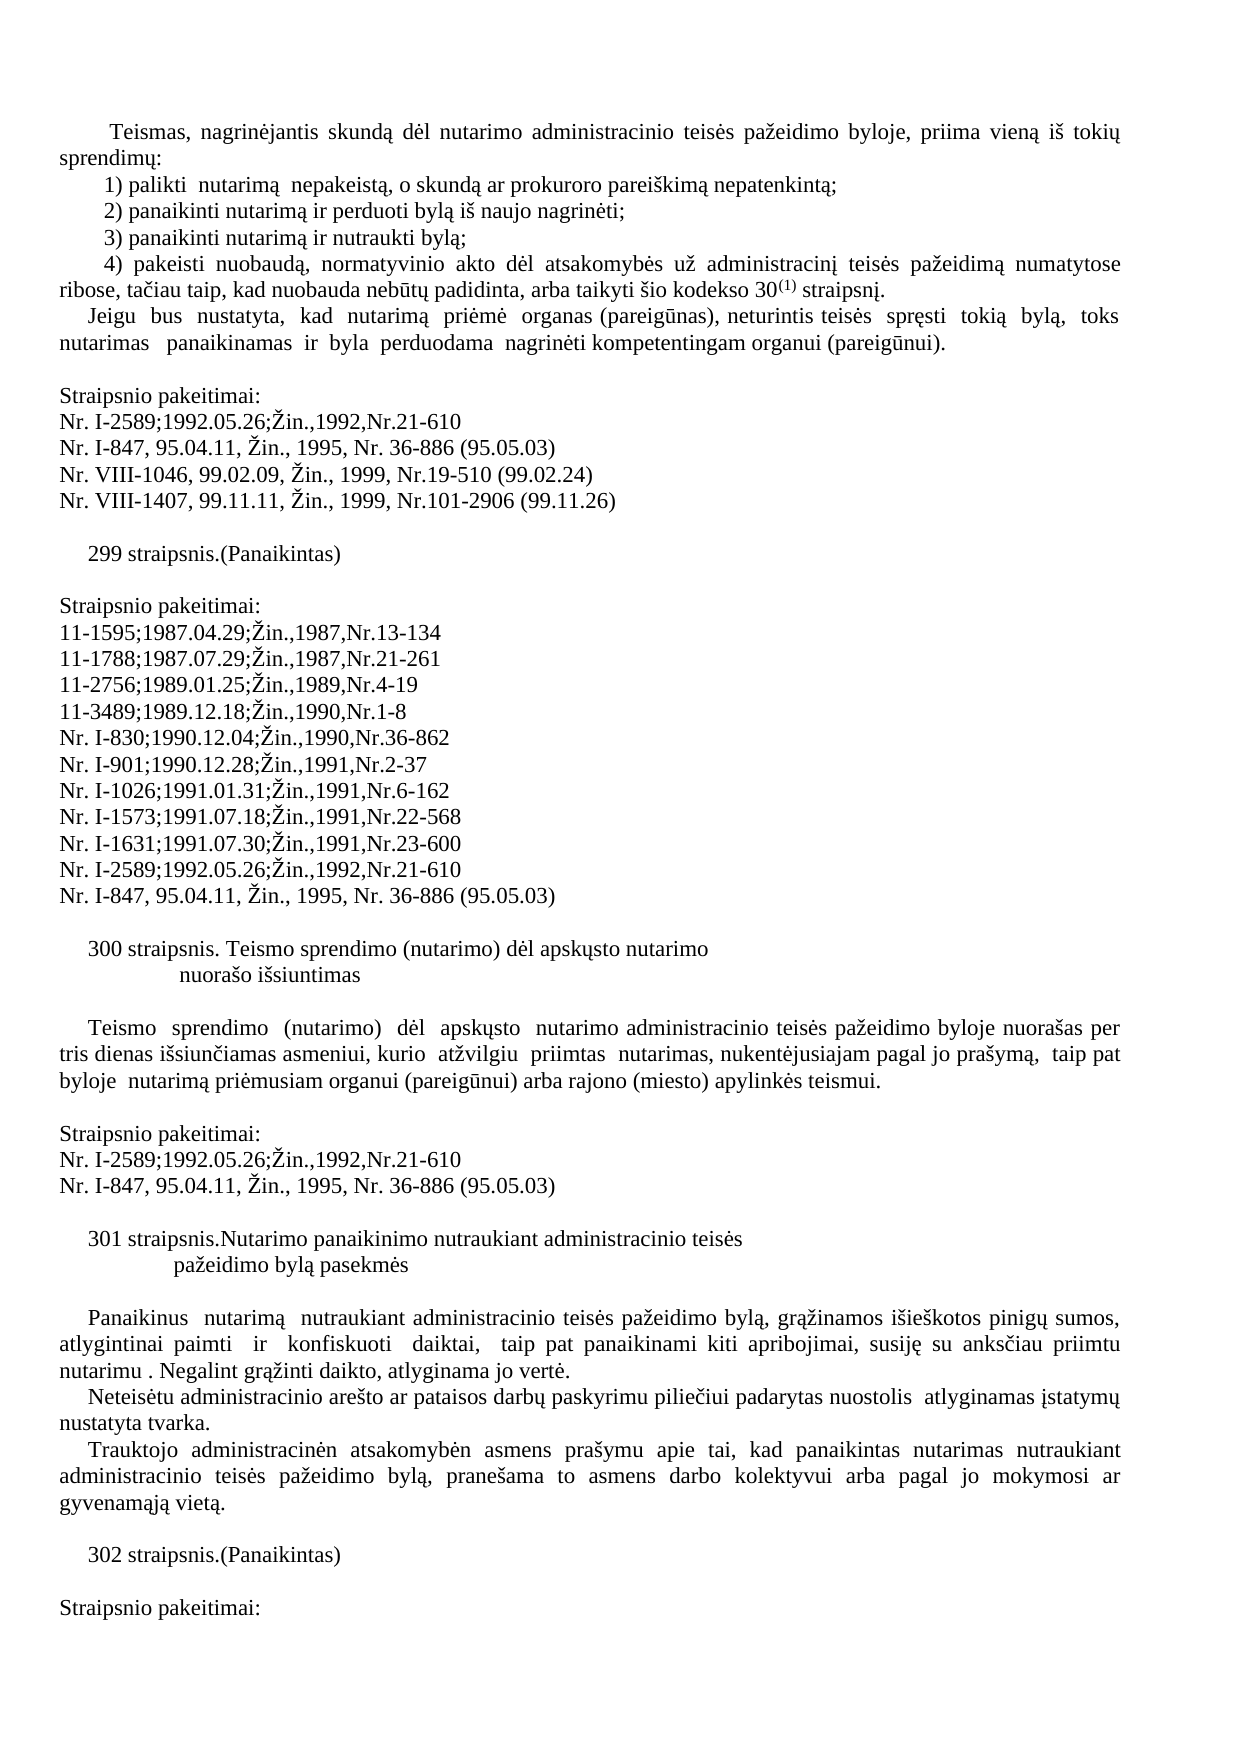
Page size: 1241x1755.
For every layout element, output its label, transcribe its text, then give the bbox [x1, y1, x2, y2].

text Jeigu bus nustatyta, kad nutarimą priėmė organas (pareigūnas), neturintis teisės spręsti tokią bylą, toks nutarimas panaikinamas ir byla perduodama nagrinėti kompetentingam organui (pareigūnui). [59, 303, 1122, 355]
text 301 straipsnis.Nutarimo panaikinimo nutraukiant administracinio teisės [59, 1225, 1122, 1251]
text Nr. I-2589;1992.05.26;Žin.,1992,Nr.21-610 [59, 856, 1122, 882]
text Nr. I-2589;1992.05.26;Žin.,1992,Nr.21-610 [59, 408, 1122, 434]
text Straipsnio pakeitimai: [59, 1119, 1122, 1146]
text nuorašo išsiuntimas [59, 961, 1122, 988]
text Nr. I-2589;1992.05.26;Žin.,1992,Nr.21-610 [59, 1146, 1122, 1172]
text 300 straipsnis. Teismo sprendimo (nutarimo) dėl apskųsto nutarimo [59, 935, 1122, 961]
text Nr. I-1026;1991.01.31;Žin.,1991,Nr.6-162 [59, 777, 1122, 803]
text Neteisėtu administracinio arešto ar pataisos darbų paskyrimu piliečiui padarytas nuostolis atlyginamas įstatymų nustatyta tvarka. [59, 1383, 1122, 1436]
text Nr. I-847, 95.04.11, Žin., 1995, Nr. 36-886 (95.05.03) [59, 1172, 1122, 1199]
text 4) pakeisti nuobaudą, normatyvinio akto dėl atsakomybės už administracinį teisės pažeidimą numatytose ribose, tačiau taip, kad nuobauda nebūtų padidinta, arba taikyti šio kodekso 30(1) straipsnį. [59, 250, 1122, 303]
text Nr. VIII-1407, 99.11.11, Žin., 1999, Nr.101-2906 (99.11.26) [59, 487, 1122, 513]
text Straipsnio pakeitimai: [59, 592, 1122, 619]
text Straipsnio pakeitimai: [59, 1594, 1122, 1620]
text Panaikinus nutarimą nutraukiant administracinio teisės pažeidimo bylą, grąžinamos išieškotos pinigų sumos, atlygintinai paimti ir konfiskuoti daiktai, taip pat panaikinami kiti apribojimai, susiję su anksčiau priimtu nutarimu . Negalint grąžinti daikto, atlyginama jo vertė. [59, 1304, 1122, 1383]
text 11-2756;1989.01.25;Žin.,1989,Nr.4-19 [59, 672, 1122, 698]
text 11-1595;1987.04.29;Žin.,1987,Nr.13-134 [59, 619, 1122, 645]
text 11-1788;1987.07.29;Žin.,1987,Nr.21-261 [59, 645, 1122, 672]
text Trauktojo administracinėn atsakomybėn asmens prašymu apie tai, kad panaikintas nutarimas nutraukiant administracinio teisės pažeidimo bylą, pranešama to asmens darbo kolektyvui arba pagal jo mokymosi ar gyvenamąją vietą. [59, 1436, 1122, 1515]
text Nr. I-830;1990.12.04;Žin.,1990,Nr.36-862 [59, 724, 1122, 751]
text 302 straipsnis.(Panaikintas) [59, 1541, 1122, 1568]
text pažeidimo bylą pasekmės [59, 1251, 1122, 1278]
text 2) panaikinti nutarimą ir perduoti bylą iš naujo nagrinėti; [59, 197, 1122, 223]
text Nr. I-847, 95.04.11, Žin., 1995, Nr. 36-886 (95.05.03) [59, 434, 1122, 461]
text 11-3489;1989.12.18;Žin.,1990,Nr.1-8 [59, 698, 1122, 724]
text Nr. VIII-1046, 99.02.09, Žin., 1999, Nr.19-510 (99.02.24) [59, 461, 1122, 487]
text 1) palikti nutarimą nepakeistą, o skundą ar prokuroro pareiškimą nepatenkintą; [59, 171, 1122, 197]
text 3) panaikinti nutarimą ir nutraukti bylą; [59, 223, 1122, 250]
text 299 straipsnis.(Panaikintas) [59, 540, 1122, 566]
text Nr. I-1573;1991.07.18;Žin.,1991,Nr.22-568 [59, 803, 1122, 830]
text Nr. I-901;1990.12.28;Žin.,1991,Nr.2-37 [59, 751, 1122, 777]
text Teismas, nagrinėjantis skundą dėl nutarimo administracinio teisės pažeidimo byloje, priima vieną iš tokių sprendimų: [59, 118, 1122, 171]
text Nr. I-1631;1991.07.30;Žin.,1991,Nr.23-600 [59, 830, 1122, 856]
text Teismo sprendimo (nutarimo) dėl apskųsto nutarimo administracinio teisės pažeidimo byloje nuorašas per tris dienas išsiunčiamas asmeniui, kurio atžvilgiu priimtas nutarimas, nukentėjusiajam pagal jo prašymą, taip pat byloje nutarimą priėmusiam organui (pareigūnui) arba rajono (miesto) apylinkės teismui. [59, 1014, 1122, 1093]
text Straipsnio pakeitimai: [59, 382, 1122, 408]
text Nr. I-847, 95.04.11, Žin., 1995, Nr. 36-886 (95.05.03) [59, 882, 1122, 909]
